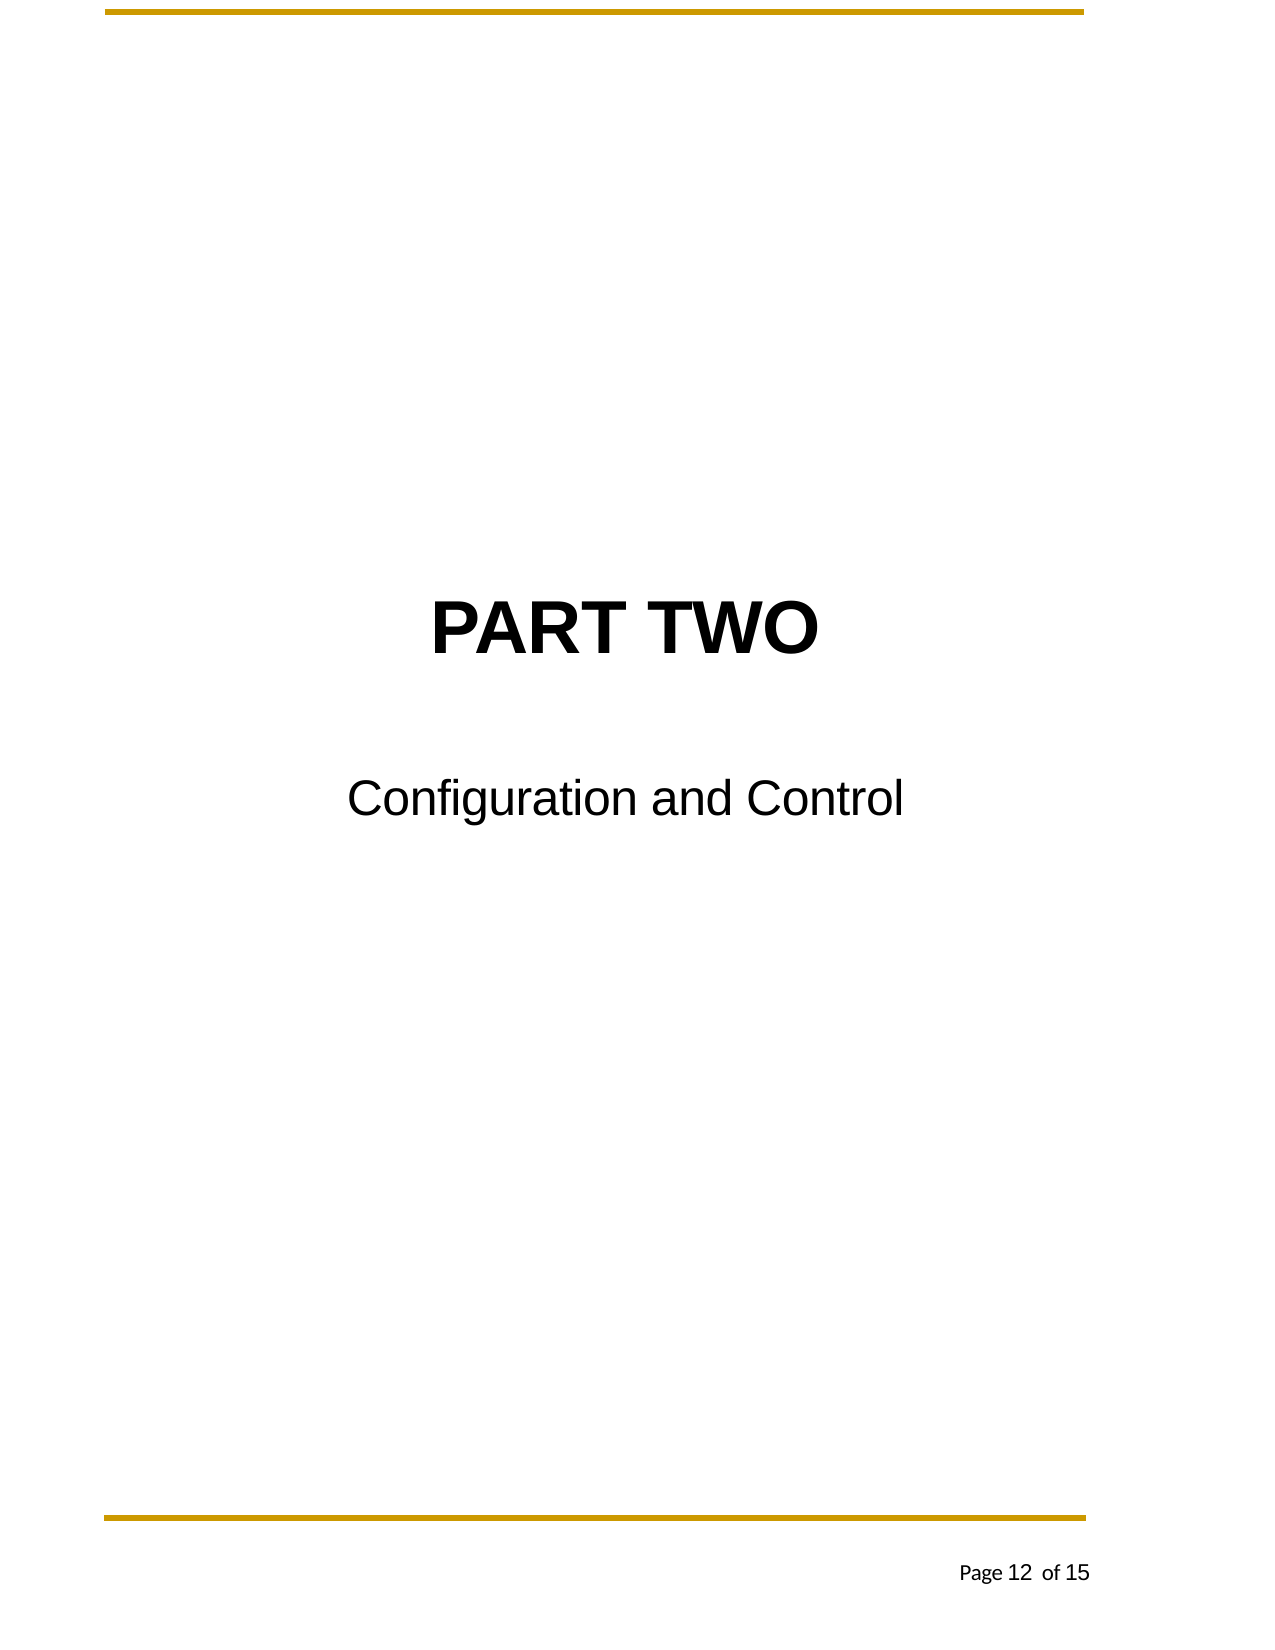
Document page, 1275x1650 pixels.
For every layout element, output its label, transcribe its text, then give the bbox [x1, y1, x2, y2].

text Configuration and Control [101, 768, 1151, 826]
text PART TWO [101, 583, 1151, 669]
